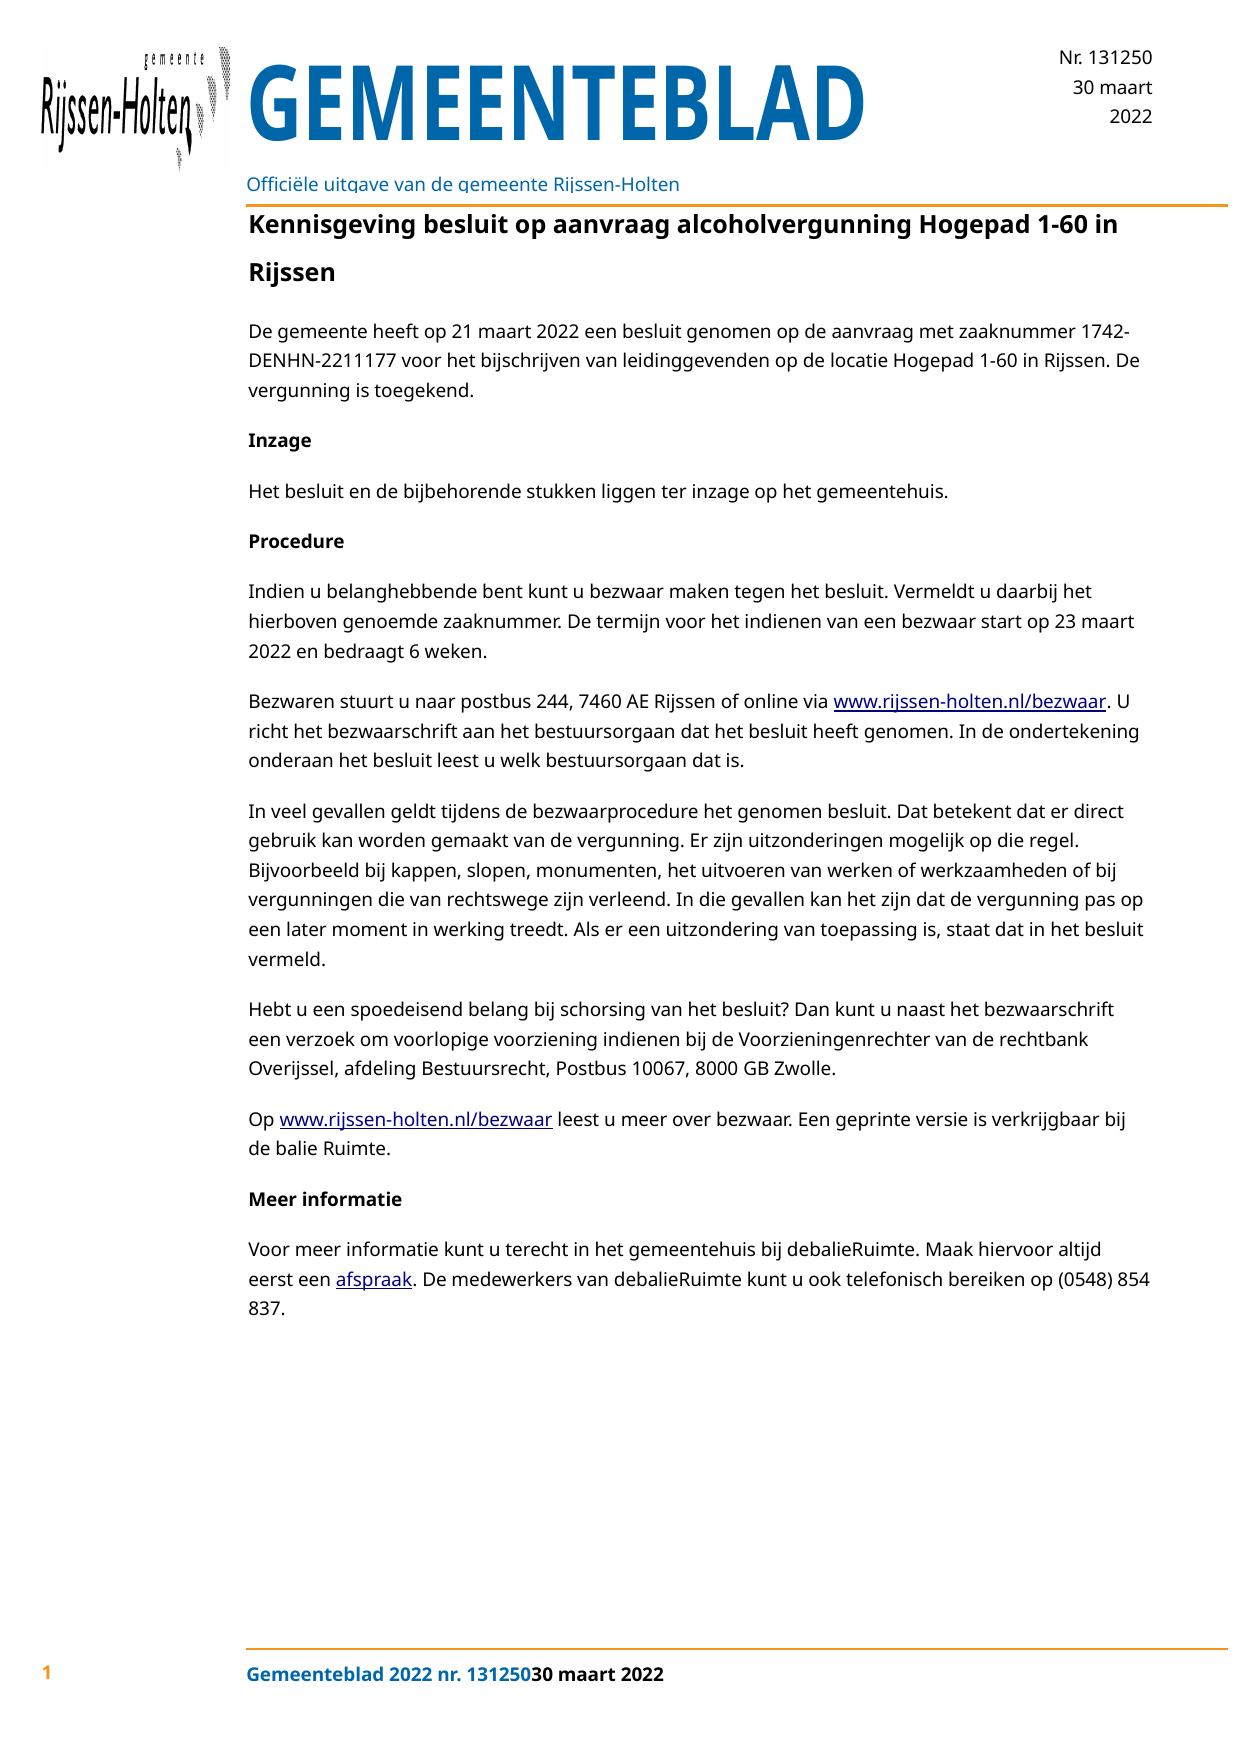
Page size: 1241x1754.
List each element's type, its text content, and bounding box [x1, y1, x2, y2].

text Hebt u een spoedeisend belang bij schorsing van het besluit? Dan kunt u naast het bezwaarschrift een verzoek om voorlopige voorziening indienen bij de Voorzieningenrechter van de rechtbank Overijssel, afdeling Bestuursrecht, Postbus 10067, 8000 GB Zwolle. [248, 996, 1152, 1081]
text Voor meer informatie kunt u terecht in het gemeentehuis bij debalieRuimte. Maak hiervoor altijd eerst een afspraak. De medewerkers van debalieRuimte kunt u ook telefonisch bereiken op (0548) 854 837. [248, 1236, 1152, 1321]
text Meer informatie [248, 1186, 1152, 1212]
picture [41, 47, 231, 172]
text Kennisgeving besluit op aanvraag alcoholvergunning Hogepad 1-60 in Rijssen [248, 207, 1152, 288]
text In veel gevallen geldt tijdens de bezwaarprocedure het genomen besluit. Dat betekent dat er direct gebruik kan worden gemaakt van de vergunning. Er zijn uitzonderingen mogelijk op die regel. Bijvoorbeeld bij kappen, slopen, monumenten, het uitvoeren van werken of werkzaamheden of bij vergunningen die van rechtswege zijn verleend. In die gevallen kan het zijn dat de vergunning pas op een later moment in werking treedt. Als er een uitzondering van toepassing is, staat dat in het besluit vermeld. [248, 798, 1152, 972]
text Het besluit en de bijbehorende stukken liggen ter inzage op het gemeentehuis. [248, 478, 1152, 504]
text Inzage [248, 427, 1152, 453]
text Procedure [248, 528, 1152, 554]
text Op www.rijssen-holten.nl/bezwaar leest u meer over bezwaar. Een geprinte versie is verkrijgbaar bij de balie Ruimte. [248, 1106, 1152, 1161]
text De gemeente heeft op 21 maart 2022 een besluit genomen op de aanvraag met zaaknummer 1742-DENHN-2211177 voor het bijschrijven van leidinggevenden op de locatie Hogepad 1-60 in Rijssen. De vergunning is toegekend. [248, 318, 1152, 403]
text Indien u belanghebbende bent kunt u bezwaar maken tegen het besluit. Vermeldt u daarbij het hierboven genoemde zaaknummer. De termijn voor het indienen van een bezwaar start op 23 maart 2022 en bedraagt 6 weken. [248, 579, 1152, 664]
text Bezwaren stuurt u naar postbus 244, 7460 AE Rijssen of online via www.rijssen-holten.nl/bezwaar. U richt het bezwaarschrift aan het bestuursorgaan dat het besluit heeft genomen. In de ondertekening onderaan het besluit leest u welk bestuursorgaan dat is. [248, 688, 1152, 773]
